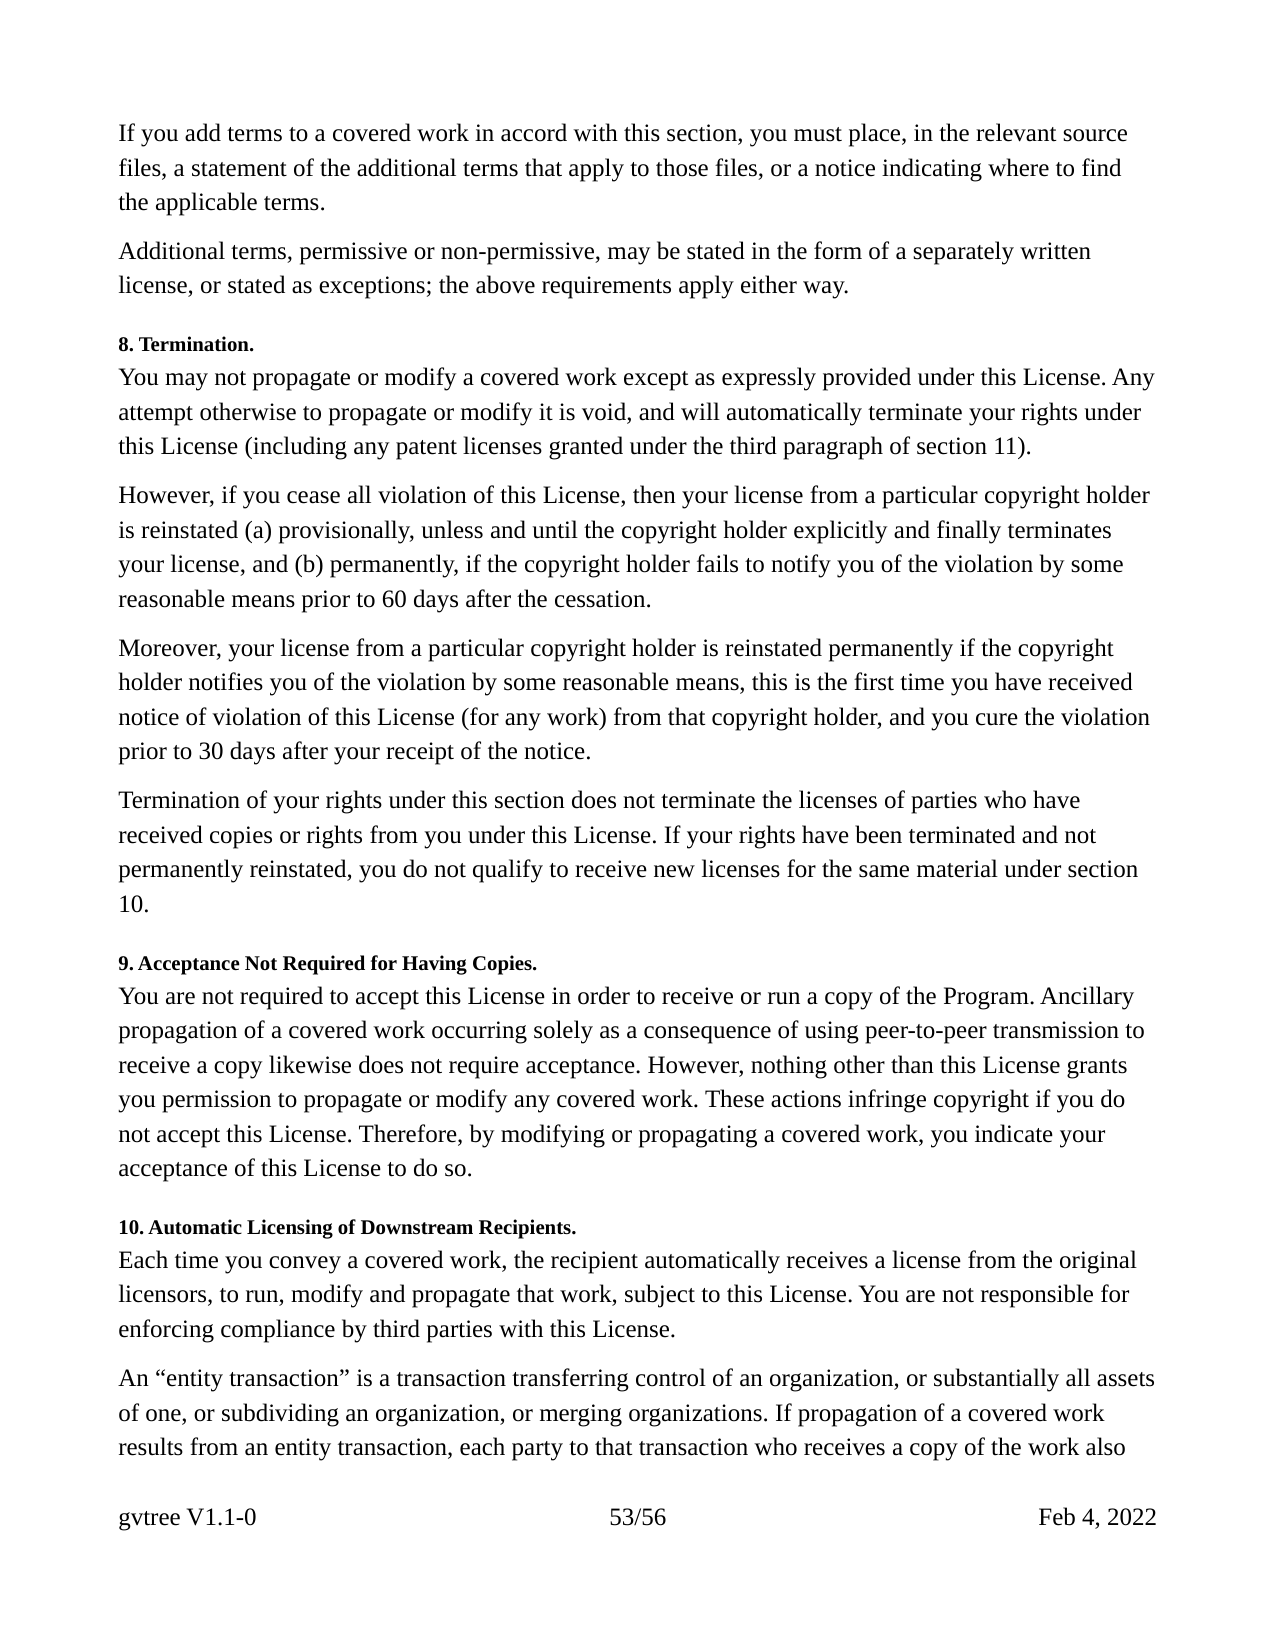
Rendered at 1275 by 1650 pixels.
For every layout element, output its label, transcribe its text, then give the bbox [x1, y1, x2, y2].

subtitle 10. Automatic Licensing of Downstream Recipients. [118, 1215, 1157, 1239]
text Moreover, your license from a particular copyright holder is reinstated permanently if the copyright holder notifies you of the violation by some reasonable means, this is the first time you have received notice of violation of this License (for any work) from that copyright holder, and you cure the violation prior to 30 days after your receipt of the notice. [118, 633, 1157, 765]
subtitle 8. Termination. [118, 332, 1157, 356]
text Termination of your rights under this section does not terminate the licenses of parties who have received copies or rights from you under this License. If your rights have been terminated and not permanently reinstated, you do not qualify to receive new licenses for the same material under section 10. [118, 786, 1157, 918]
text However, if you cease all violation of this License, then your license from a particular copyright holder is reinstated (a) provisionally, unless and until the copyright holder explicitly and finally terminates your license, and (b) permanently, if the copyright holder fails to notify you of the violation by some reasonable means prior to 60 days after the cessation. [118, 481, 1157, 613]
text An “entity transaction” is a transaction transferring control of an organization, or substantially all assets of one, or subdividing an organization, or merging organizations. If propagation of a covered work results from an entity transaction, each party to that transaction who receives a copy of the work also [118, 1363, 1157, 1461]
text Each time you convey a covered work, the recipient automatically receives a license from the original licensors, to run, modify and propagate that work, subject to this License. You are not responsible for enforcing compliance by third parties with this License. [118, 1245, 1157, 1343]
text Additional terms, permissive or non-permissive, may be stated in the form of a separately written license, or stated as exceptions; the above requirements apply either way. [118, 236, 1157, 299]
text You may not propagate or modify a covered work except as expressly provided under this License. Any attempt otherwise to propagate or modify it is void, and will automatically terminate your rights under this License (including any patent licenses granted under the third paragraph of section 11). [118, 362, 1157, 460]
subtitle 9. Acceptance Not Required for Having Copies. [118, 951, 1157, 974]
text If you add terms to a covered work in accord with this section, you must place, in the relevant source files, a statement of the additional terms that apply to those files, or a notice indicating where to find the applicable terms. [118, 118, 1157, 216]
text You are not required to accept this License in order to receive or run a copy of the Program. Ancillary propagation of a covered work occurring solely as a consequence of using peer-to-peer transmission to receive a copy likewise does not require acceptance. However, nothing other than this License grants you permission to propagate or modify any covered work. These actions infringe copyright if you do not accept this License. Therefore, by modifying or propagating a covered work, you indicate your acceptance of this License to do so. [118, 981, 1157, 1182]
